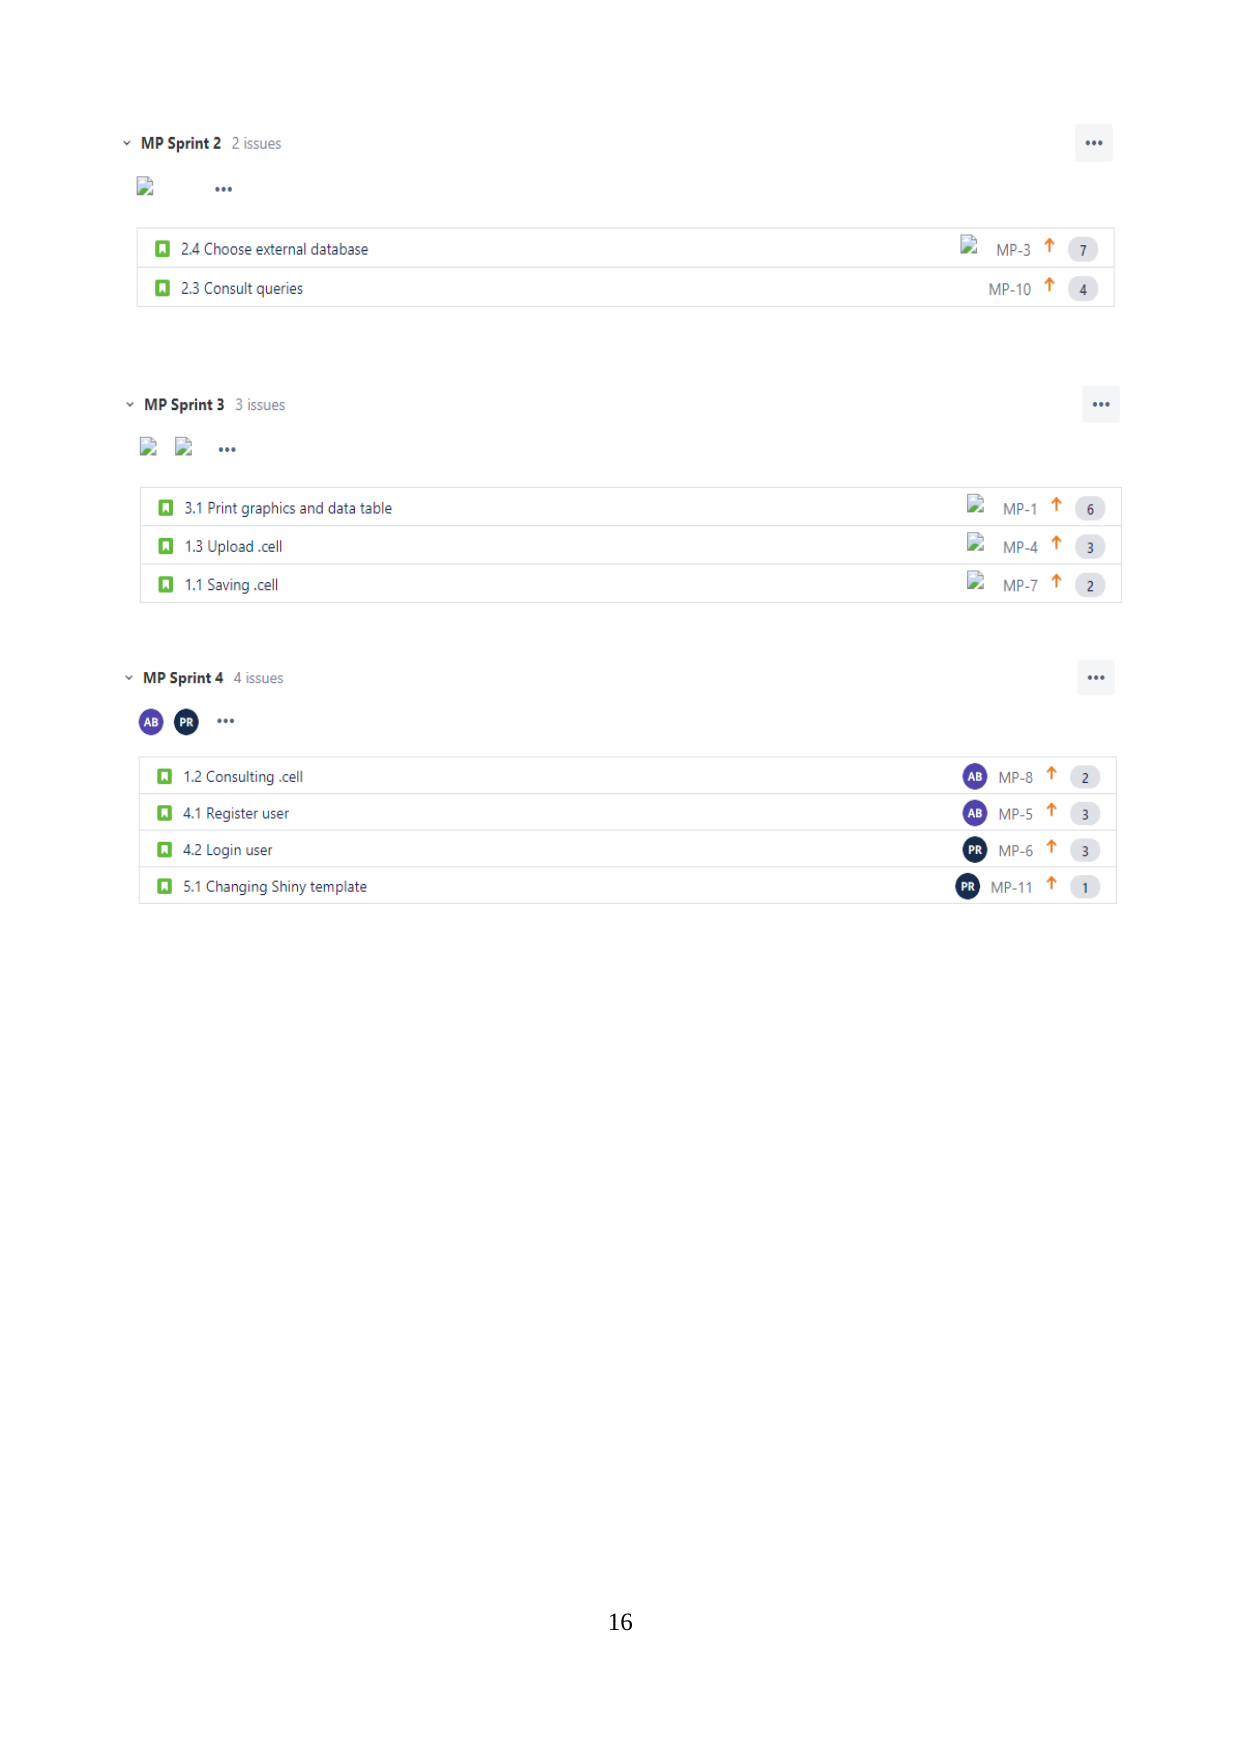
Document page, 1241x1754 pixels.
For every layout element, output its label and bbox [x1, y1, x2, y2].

picture [118, 118, 1123, 319]
picture [118, 651, 1123, 914]
picture [118, 381, 1123, 617]
